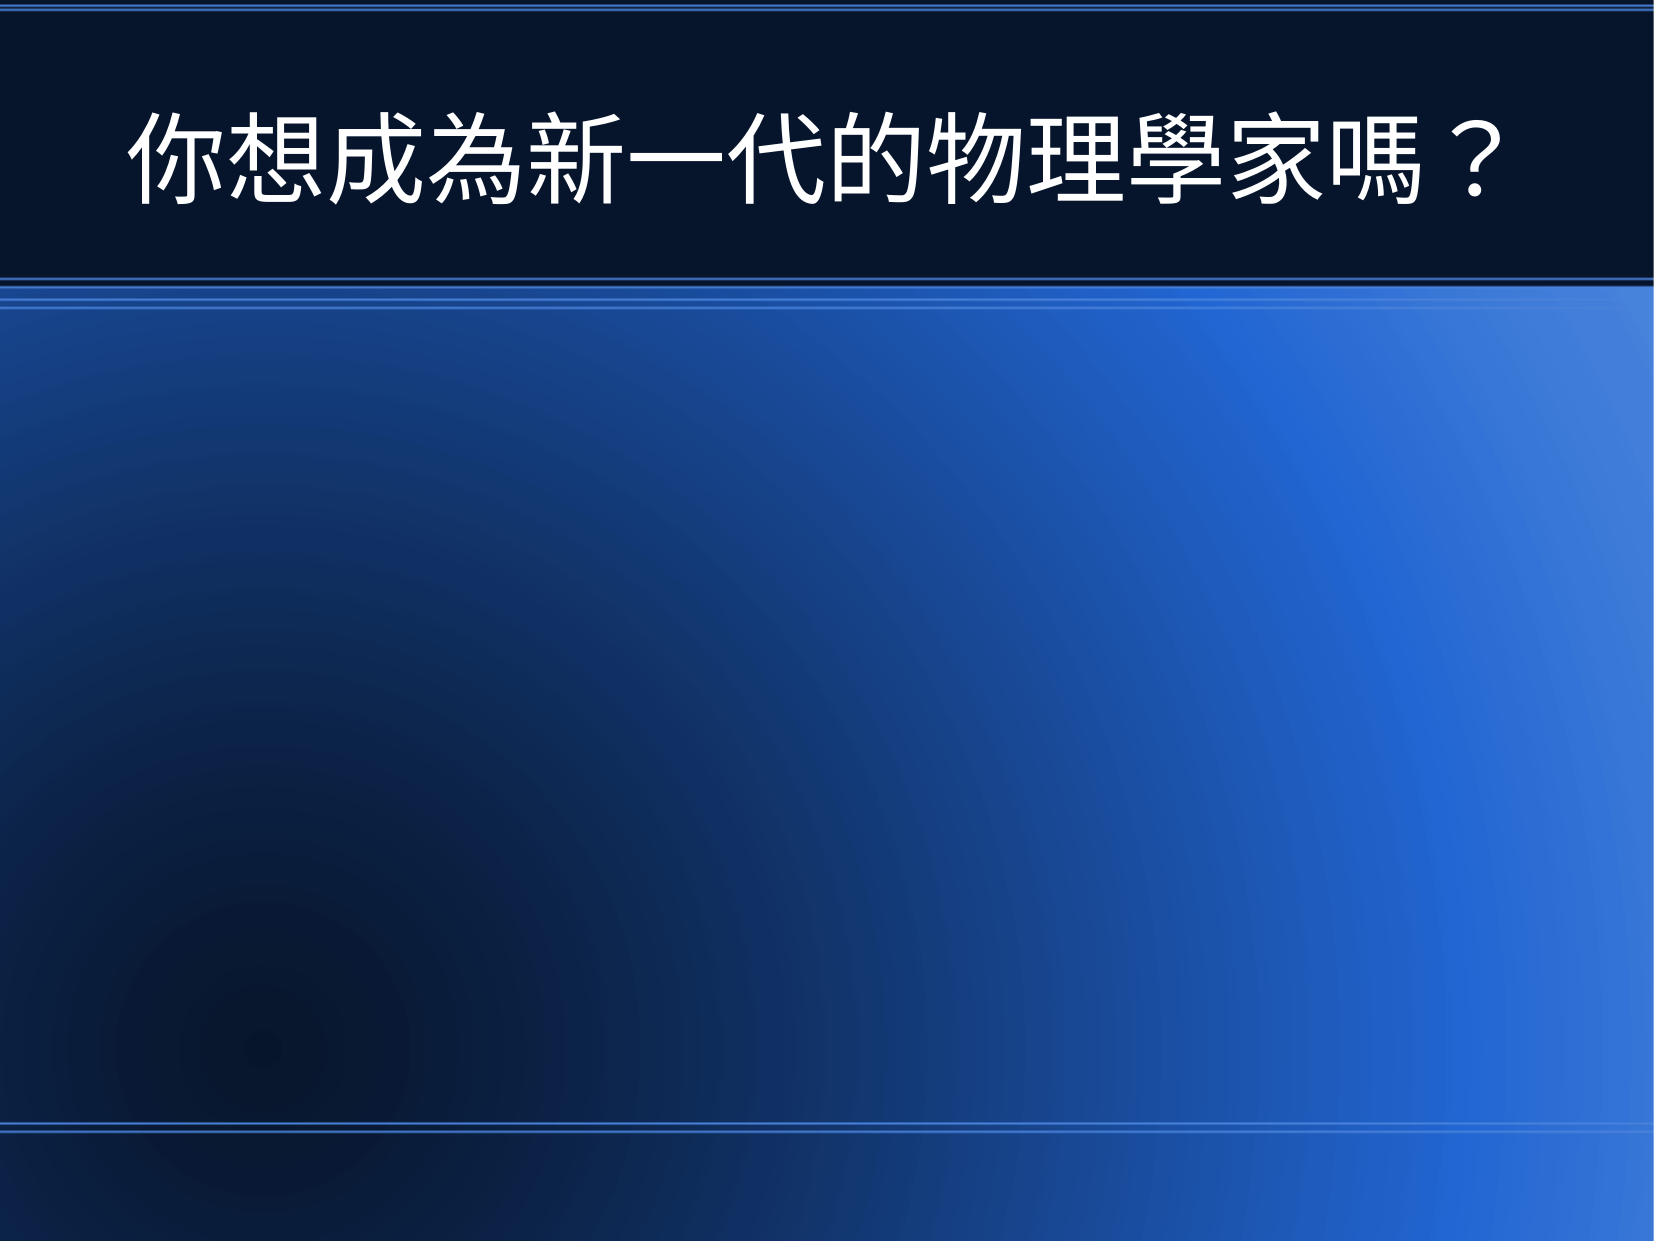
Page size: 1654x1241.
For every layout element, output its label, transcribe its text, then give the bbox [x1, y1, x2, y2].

title 你想成為新一代的物理學家嗎？ [82, 49, 1571, 257]
picture [0, 0, 1654, 1241]
